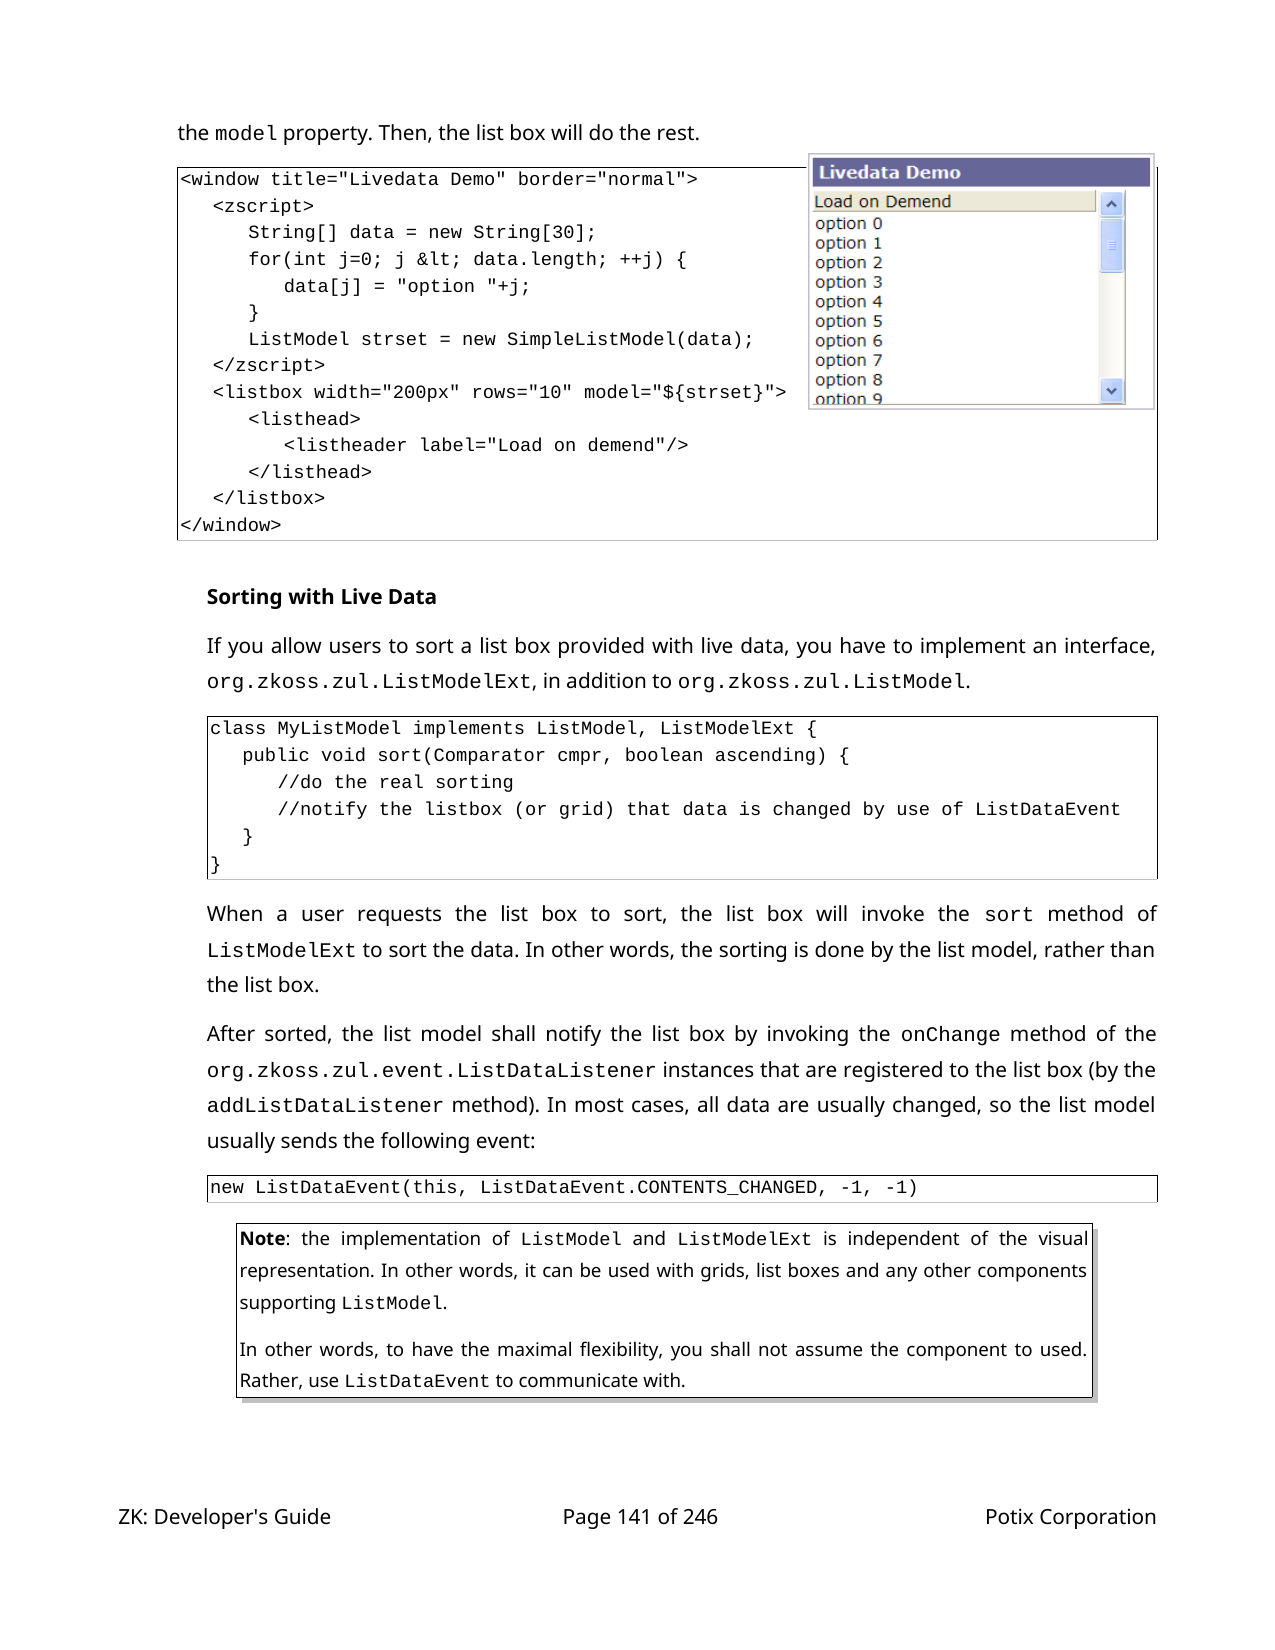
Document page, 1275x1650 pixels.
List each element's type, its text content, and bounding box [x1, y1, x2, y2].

picture [806, 151, 1157, 412]
text //do the real sorting [208, 770, 1157, 794]
text class MyListModel implements ListModel, ListModelExt { [208, 717, 1157, 740]
text public void sort(Comparator cmpr, boolean ascending) { [208, 743, 1157, 767]
text //notify the listbox (or grid) that data is changed by use of ListDataEvent [208, 797, 1157, 821]
text the model property. Then, the list box will do the rest. [177, 118, 1157, 147]
text } [208, 824, 1157, 849]
text } [208, 852, 1157, 879]
subtitle Sorting with Live Data [207, 582, 1157, 611]
text <window title="Livedata Demo" border="normal"> <zscript> String[] data = new String[30]; for(int j=0; j &lt; data.length; ++j) { data[j] = "option "+j; } ListModel strset = new SimpleListModel(data); </zscript> <listbox width="200px" rows="10" model="${strset}"> <listhead> <listheader label="Load on demend"/> </listhead> </listbox> </window> [178, 168, 1157, 540]
text Note: the implementation of ListModel and ListModelExt is independent of the visual representation. In other words, it can be used with grids, list boxes and any other components supporting ListModel. [237, 1224, 1092, 1315]
text After sorted, the list model shall notify the list box by invoking the onChange method of the org.zkoss.zul.event.ListDataListener instances that are registered to the list box (by the addListDataListener method). In most cases, all data are usually changed, so the list model usually sends the following event: [207, 1019, 1157, 1154]
text new ListDataEvent(this, ListDataEvent.CONTENTS_CHANGED, -1, -1) [208, 1176, 1157, 1202]
text When a user requests the list box to sort, the list box will invoke the sort method of ListModelExt to sort the data. In other words, the sorting is done by the list model, rather than the list box. [207, 899, 1157, 999]
text If you allow users to sort a list box provided with live data, you have to implement an interface, org.zkoss.zul.ListModelExt, in addition to org.zkoss.zul.ListModel. [207, 631, 1157, 695]
text In other words, to have the maximal flexibility, you shall not assume the component to used. Rather, use ListDataEvent to communicate with. [237, 1333, 1092, 1397]
